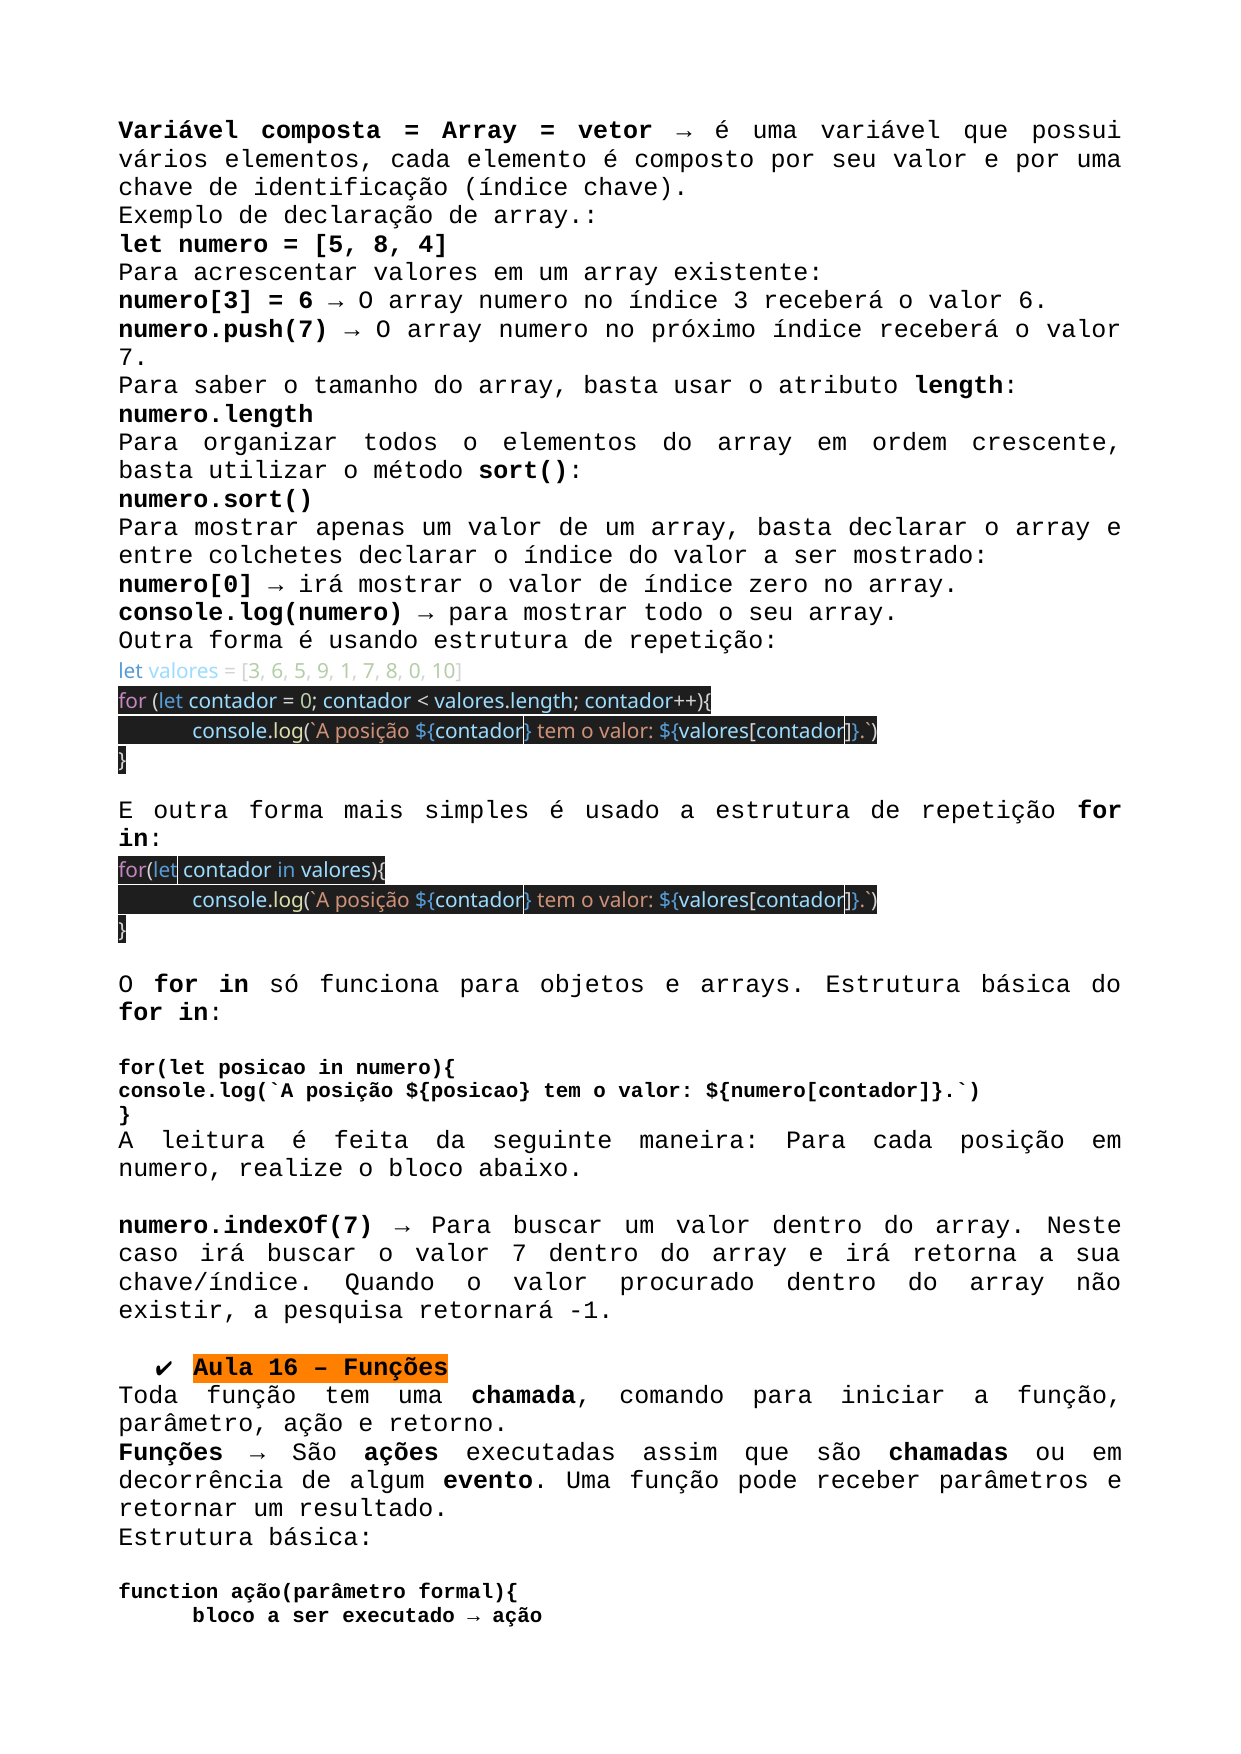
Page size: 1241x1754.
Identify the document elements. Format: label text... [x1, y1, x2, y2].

text function ação(parâmetro formal){ [118, 1581, 1122, 1604]
text Toda função tem uma chamada, comando para iniciar a função, parâmetro, ação e retorno. [118, 1383, 1122, 1439]
text console.log(`A posição ${contador} tem o valor: ${valores[contador]}.`) [118, 884, 1122, 914]
text numero[3] = 6 → O array numero no índice 3 receberá o valor 6. [118, 288, 1122, 316]
text for(let posicao in numero){ [118, 1057, 1122, 1080]
text console.log(numero) → para mostrar todo o seu array. [118, 600, 1122, 628]
text for(let contador in valores){ [118, 854, 1122, 884]
text Para saber o tamanho do array, basta usar o atributo length: [118, 373, 1122, 401]
text Funções → São ações executadas assim que são chamadas ou em decorrência de algum evento. Uma função pode receber parâmetros e retornar um resultado. [118, 1439, 1122, 1524]
text bloco a ser executado → ação [118, 1604, 1122, 1628]
text numero.length [118, 401, 1122, 430]
text console.log(`A posição ${posicao} tem o valor: ${numero[contador]}.`) [118, 1080, 1122, 1104]
text Para mostrar apenas um valor de um array, basta declarar o array e entre colchetes declarar o índice do valor a ser mostrado: [118, 515, 1122, 571]
text E outra forma mais simples é usado a estrutura de repetição for in: [118, 798, 1122, 854]
text Exemplo de declaração de array.: [118, 203, 1122, 231]
text numero.sort() [118, 486, 1122, 515]
text Estrutura básica: [118, 1524, 1122, 1553]
text } [118, 914, 1122, 943]
text console.log(`A posição ${contador} tem o valor: ${valores[contador]}.`) [118, 714, 1122, 744]
text Variável composta = Array = vetor → é uma variável que possui vários elementos, cada elemento é composto por seu valor e por uma chave de identificação (índice chave). [118, 118, 1122, 203]
text numero.push(7) → O array numero no próximo índice receberá o valor 7. [118, 316, 1122, 373]
text } [118, 1104, 1122, 1128]
text Para organizar todos o elementos do array em ordem crescente, basta utilizar o método sort(): [118, 430, 1122, 486]
text numero[0] → irá mostrar o valor de índice zero no array. [118, 571, 1122, 600]
text O for in só funciona para objetos e arrays. Estrutura básica do for in: [118, 972, 1122, 1028]
text let numero = [5, 8, 4] [118, 231, 1122, 260]
text numero.indexOf(7) → Para buscar um valor dentro do array. Neste caso irá buscar o valor 7 dentro do array e irá retorna a sua chave/índice. Quando o valor procurado dentro do array não existir, a pesquisa retornará -1. [118, 1213, 1122, 1326]
text } [118, 744, 1122, 774]
text Outra forma é usando estrutura de repetição: [118, 628, 1122, 656]
text A leitura é feita da seguinte maneira: Para cada posição em numero, realize o bloco abaixo. [118, 1128, 1122, 1184]
text Para acrescentar valores em um array existente: [118, 260, 1122, 288]
text for (let contador = 0; contador < valores.length; contador++){ [118, 685, 1122, 714]
list Aula 16 – Funções [156, 1354, 1122, 1383]
text let valores = [3, 6, 5, 9, 1, 7, 8, 0, 10] [118, 656, 1122, 685]
